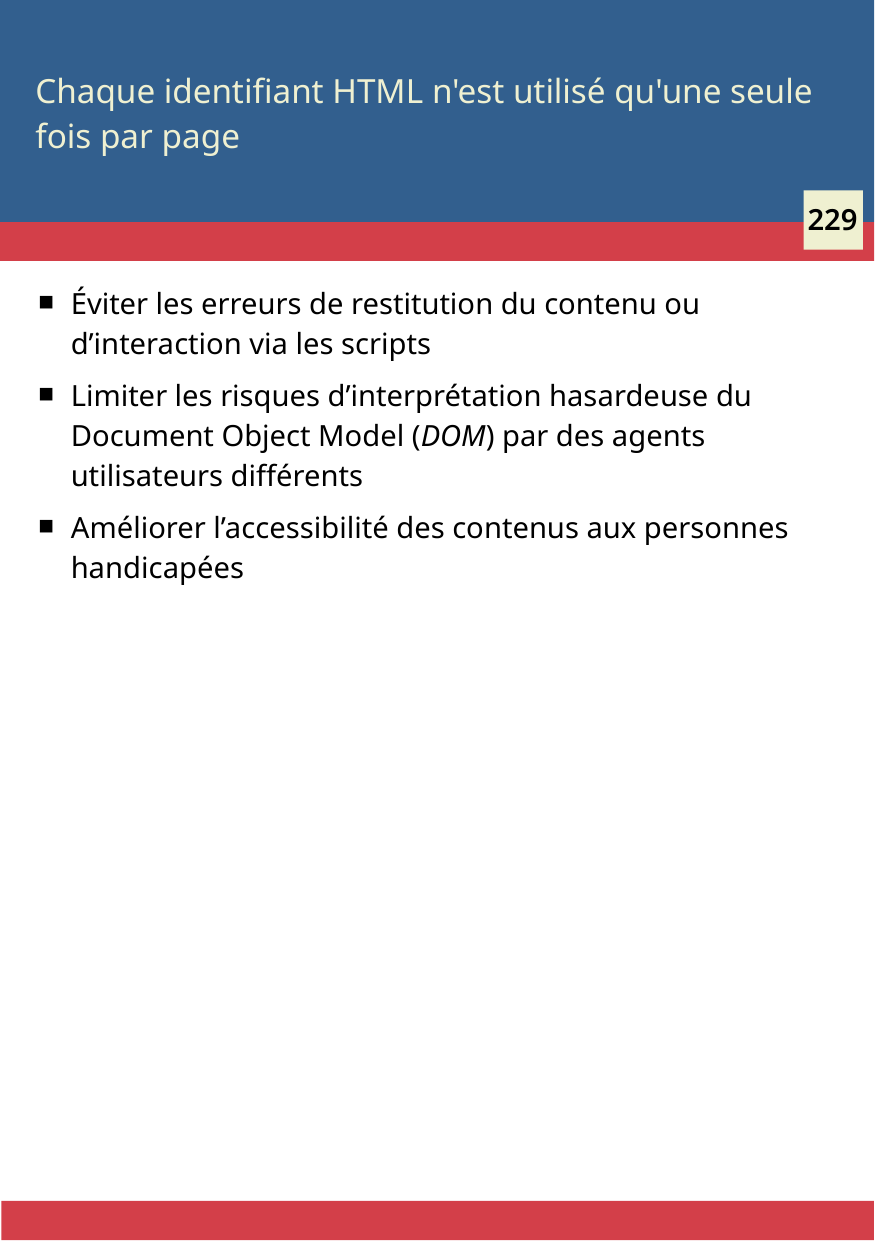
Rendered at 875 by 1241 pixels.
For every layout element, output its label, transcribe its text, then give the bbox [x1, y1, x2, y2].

list Éviter les erreurs de restitution du contenu ou d’interaction via les scripts Limiter les risques d’interprétation hasardeuse du Document Object Model (DOM) par des agents utilisateurs différents Améliorer l’accessibilité des contenus aux personnes handicapées [23, 283, 839, 1111]
title Chaque identifiant HTML n'est utilisé qu'une seule fois par page [35, 13, 839, 213]
text_box 229 [803, 188, 863, 249]
